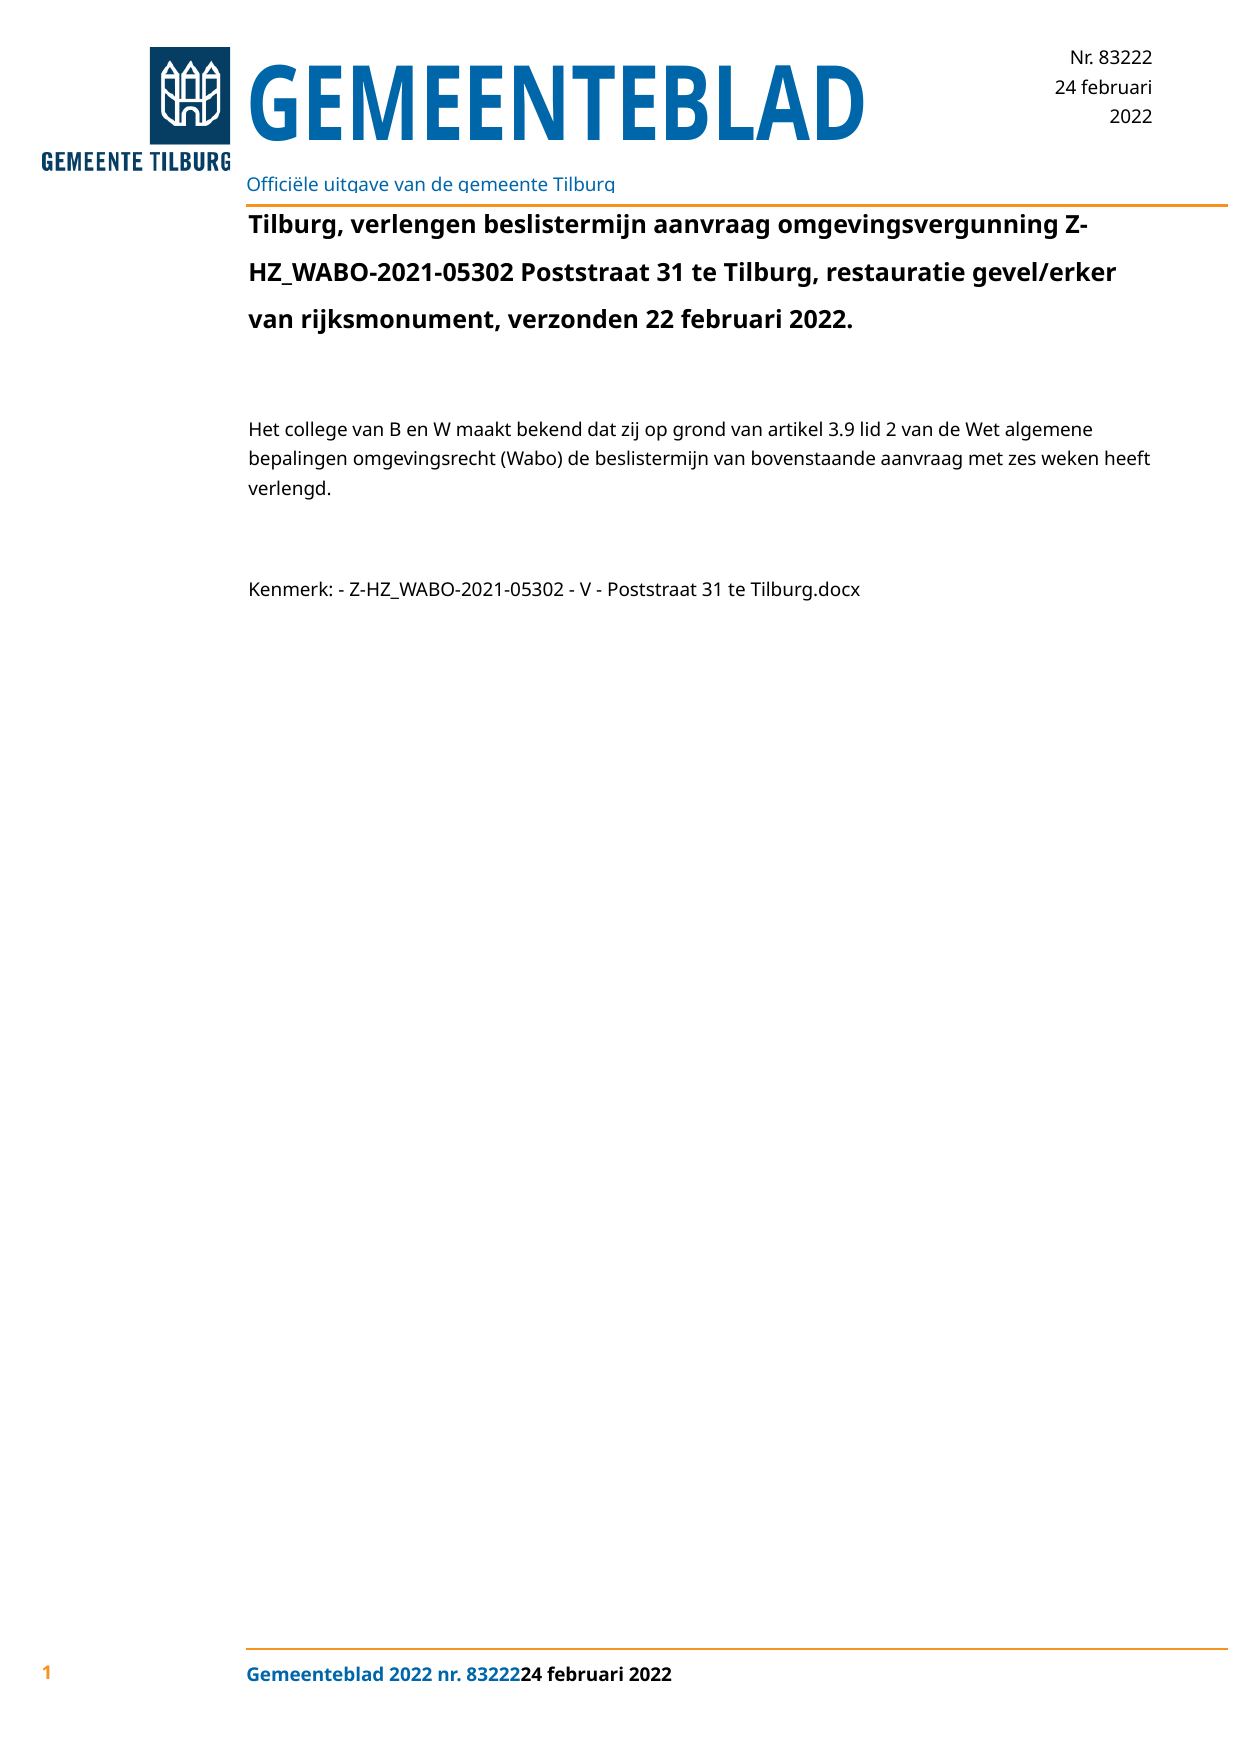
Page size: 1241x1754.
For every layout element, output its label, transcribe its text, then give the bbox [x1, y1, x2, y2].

picture [41, 47, 231, 172]
text Tilburg, verlengen beslistermijn aanvraag omgevingsvergunning Z-HZ_WABO-2021-05302 Poststraat 31 te Tilburg, restauratie gevel/erker van rijksmonument, verzonden 22 februari 2022. [248, 207, 1152, 336]
text Kenmerk: - Z-HZ_WABO-2021-05302 - V - Poststraat 31 te Tilburg.docx [248, 576, 1152, 602]
text Het college van B en W maakt bekend dat zij op grond van artikel 3.9 lid 2 van de Wet algemene bepalingen omgevingsrecht (Wabo) de beslistermijn van bovenstaande aanvraag met zes weken heeft verlengd. [248, 416, 1152, 501]
